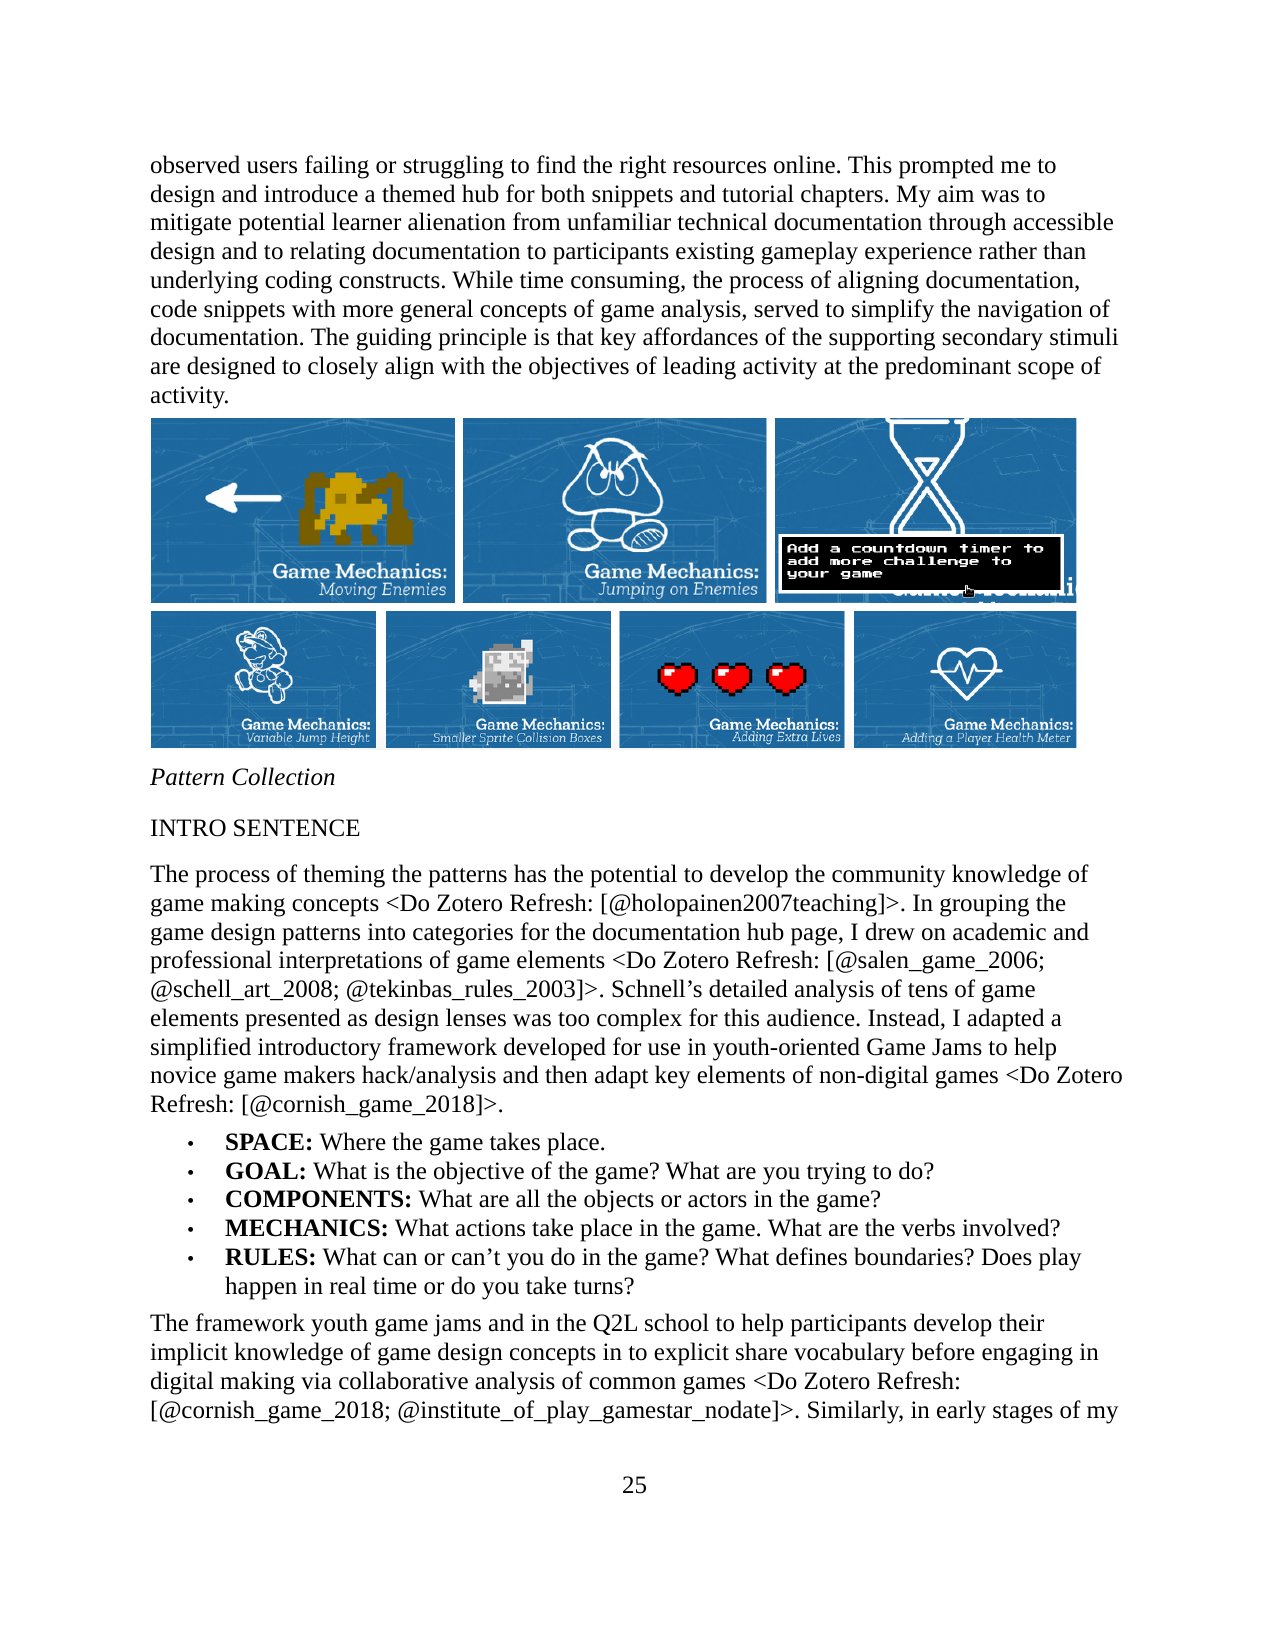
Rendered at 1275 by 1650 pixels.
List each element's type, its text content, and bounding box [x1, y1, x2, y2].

text observed users failing or struggling to find the right resources online. This prompted me to design and introduce a themed hub for both snippets and tutorial chapters. My aim was to mitigate potential learner alienation from unfamiliar technical documentation through accessible design and to relating documentation to participants existing gameplay experience rather than underlying coding constructs. While time consuming, the process of aligning documentation, code snippets with more general concepts of game analysis, served to simplify the navigation of documentation. The guiding principle is that key affordances of the supporting secondary stimuli are designed to closely align with the objectives of leading activity at the predominant scope of activity. [150, 150, 1125, 409]
list MECHANICS: What actions take place in the game. What are the verbs involved? [187, 1213, 1125, 1242]
picture [150, 417, 1077, 750]
list COMPONENTS: What are all the objects or actors in the game? [187, 1184, 1125, 1213]
text The process of theming the patterns has the potential to develop the community knowledge of game making concepts <Do Zotero Refresh: [@holopainen2007teaching]>. In grouping the game design patterns into categories for the documentation hub page, I drew on academic and professional interpretations of game elements <Do Zotero Refresh: [@salen_game_2006; @schell_art_2008; @tekinbas_rules_2003]>. Schnell’s detailed analysis of tens of game elements presented as design lenses was too complex for this audience. Instead, I adapted a simplified introductory framework developed for use in youth-oriented Game Jams to help novice game makers hack/analysis and then adapt key elements of non-digital games <Do Zotero Refresh: [@cornish_game_2018]>. [150, 859, 1125, 1118]
list RULES: What can or can’t you do in the game? What defines boundaries? Does play happen in real time or do you take turns? [187, 1242, 1125, 1299]
text The framework youth game jams and in the Q2L school to help participants develop their implicit knowledge of game design concepts in to explicit share vocabulary before engaging in digital making via collaborative analysis of common games <Do Zotero Refresh: [@cornish_game_2018; @institute_of_play_gamestar_nodate]>. Similarly, in early stages of my [150, 1308, 1125, 1423]
list GOAL: What is the objective of the game? What are you trying to do? [187, 1156, 1125, 1184]
text Pattern Collection [150, 762, 1125, 791]
text INTRO SENTENCE [150, 813, 1125, 841]
list SPACE: Where the game takes place. [187, 1127, 1125, 1156]
